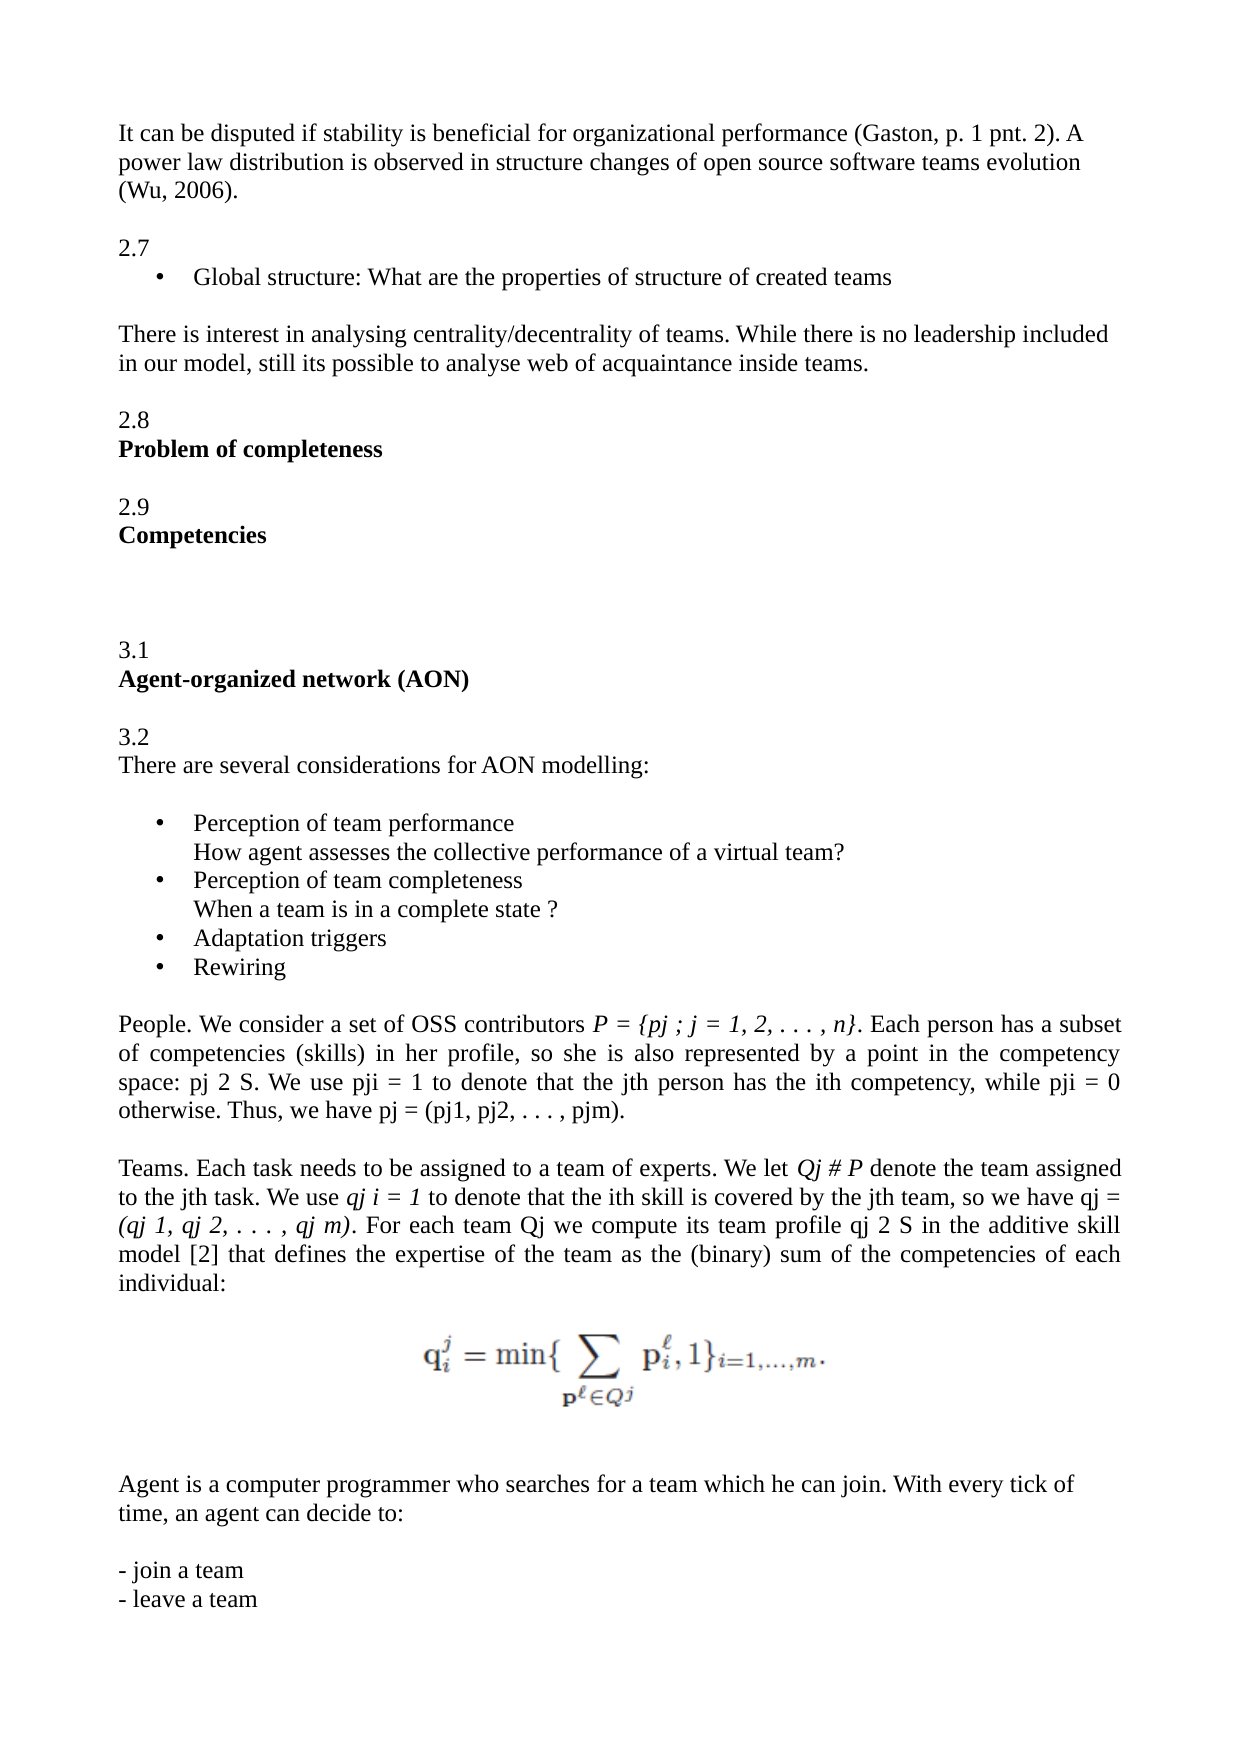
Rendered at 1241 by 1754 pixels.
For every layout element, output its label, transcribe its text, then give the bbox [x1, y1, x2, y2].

list Global structure: What are the properties of structure of created teams [156, 262, 1122, 291]
list Perception of team completeness When a team is in a complete state ? [156, 866, 1122, 923]
text 2.7 [118, 233, 1122, 262]
text 2.8 [118, 406, 1122, 434]
text Agent-organized network (AON) [118, 664, 1122, 693]
text - leave a team [118, 1584, 1122, 1613]
text 2.9 [118, 492, 1122, 521]
text There is interest in analysing centrality/decentrality of teams. While there is no leadership included in our model, still its possible to analyse web of acquaintance inside teams. [118, 319, 1122, 377]
text Competencies [118, 521, 1122, 549]
text There are several considerations for AON modelling: [118, 751, 1122, 779]
list Rewiring [156, 952, 1122, 981]
text 3.2 [118, 722, 1122, 751]
text 3.1 [118, 636, 1122, 664]
text It can be disputed if stability is beneficial for organizational performance (Gaston, p. 1 pnt. 2). A power law distribution is observed in structure changes of open source software teams evolution (Wu, 2006). [118, 118, 1122, 204]
text Problem of completeness [118, 434, 1122, 463]
text Teams. Each task needs to be assigned to a team of experts. We let Qj # P denote the team assigned to the jth task. We use qj i = 1 to denote that the ith skill is covered by the jth team, so we have qj = (qj 1, qj 2, . . . , qj m). For each team Qj we compute its team profile qj 2 S in the additive skill model [2] that defines the expertise of the team as the (binary) sum of the competencies of each individual: [118, 1153, 1122, 1297]
text Agent is a computer programmer who searches for a team which he can join. With every tick of time, an agent can decide to: [118, 1469, 1122, 1527]
text People. We consider a set of OSS contributors P = {pj ; j = 1, 2, . . . , n}. Each person has a subset of competencies (skills) in her profile, so she is also represented by a point in the competency space: pj 2 S. We use pji = 1 to denote that the jth person has the ith competency, while pji = 0 otherwise. Thus, we have pj = (pj1, pj2, . . . , pjm). [118, 1009, 1122, 1124]
list Adaptation triggers [156, 923, 1122, 952]
list Perception of team performance How agent assesses the collective performance of a virtual team? [156, 808, 1122, 866]
text - join a team [118, 1556, 1122, 1584]
